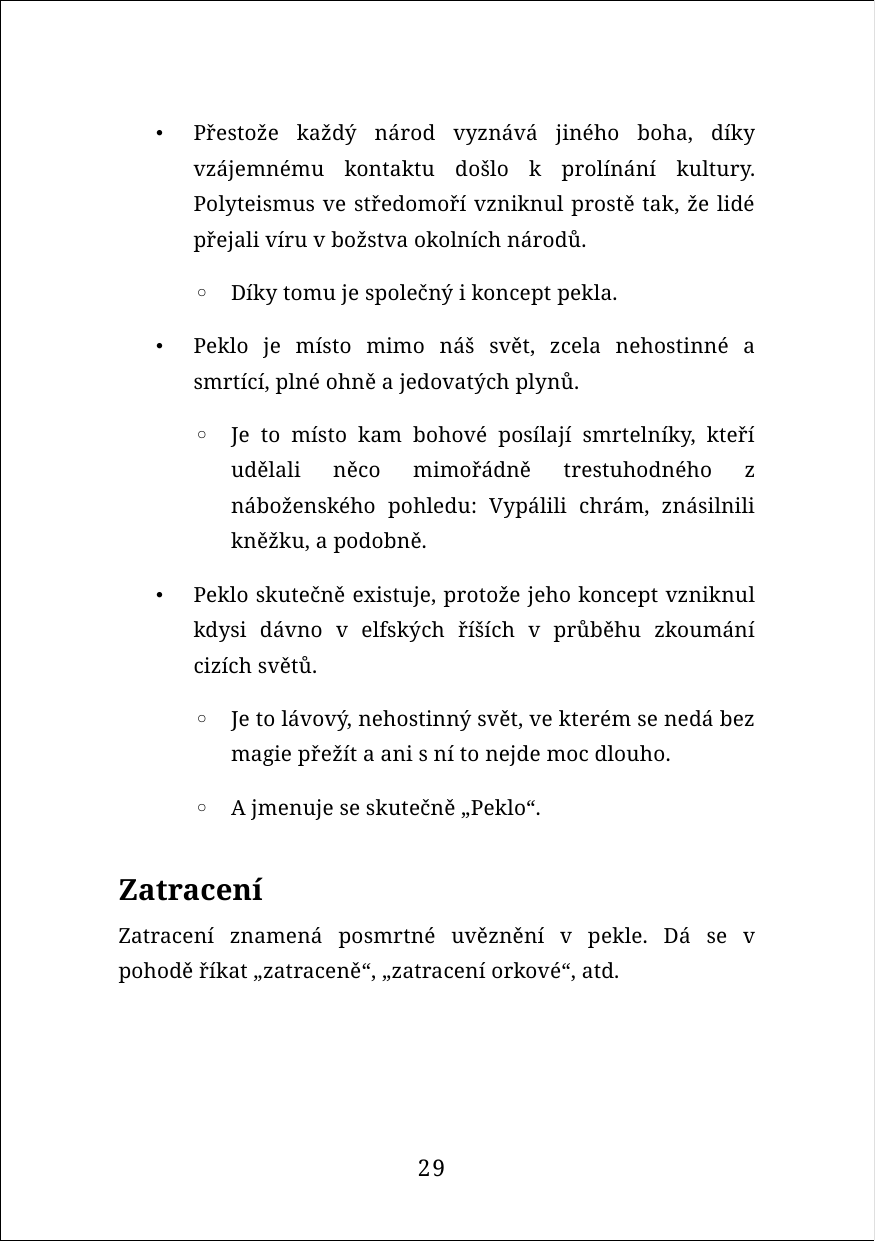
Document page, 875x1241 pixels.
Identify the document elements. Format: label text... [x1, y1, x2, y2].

list Přestože každý národ vyznává jiného boha, díky vzájemnému kontaktu došlo k prolínání kultury. Polyteismus ve středomoří vzniknul prostě tak, že lidé přejali víru v božstva okolních národů. [156, 118, 756, 253]
list A jmenuje se skutečně „Peklo“. [193, 793, 756, 821]
list Je to místo kam bohové posílají smrtelníky, kteří udělali něco mimořádně trestuhodného z náboženského pohledu: Vypálili chrám, znásilnili kněžku, a podobně. [193, 420, 756, 555]
subtitle Zatracení [118, 870, 756, 909]
text Zatracení znamená posmrtné uvěznění v pekle. Dá se v pohodě říkat „zatraceně“, „zatracení orkové“, atd. [118, 921, 756, 985]
list Díky tomu je společný i koncept pekla. [193, 278, 756, 306]
list Peklo je místo mimo náš svět, zcela nehostinné a smrtící, plné ohně a jedovatých plynů. [156, 331, 756, 395]
list Je to lávový, nehostinný svět, ve kterém se nedá bez magie přežít a ani s ní to nejde moc dlouho. [193, 704, 756, 768]
list Peklo skutečně existuje, protože jeho koncept vzniknul kdysi dávno v elfských říších v průběhu zkoumání cizích světů. [156, 580, 756, 679]
